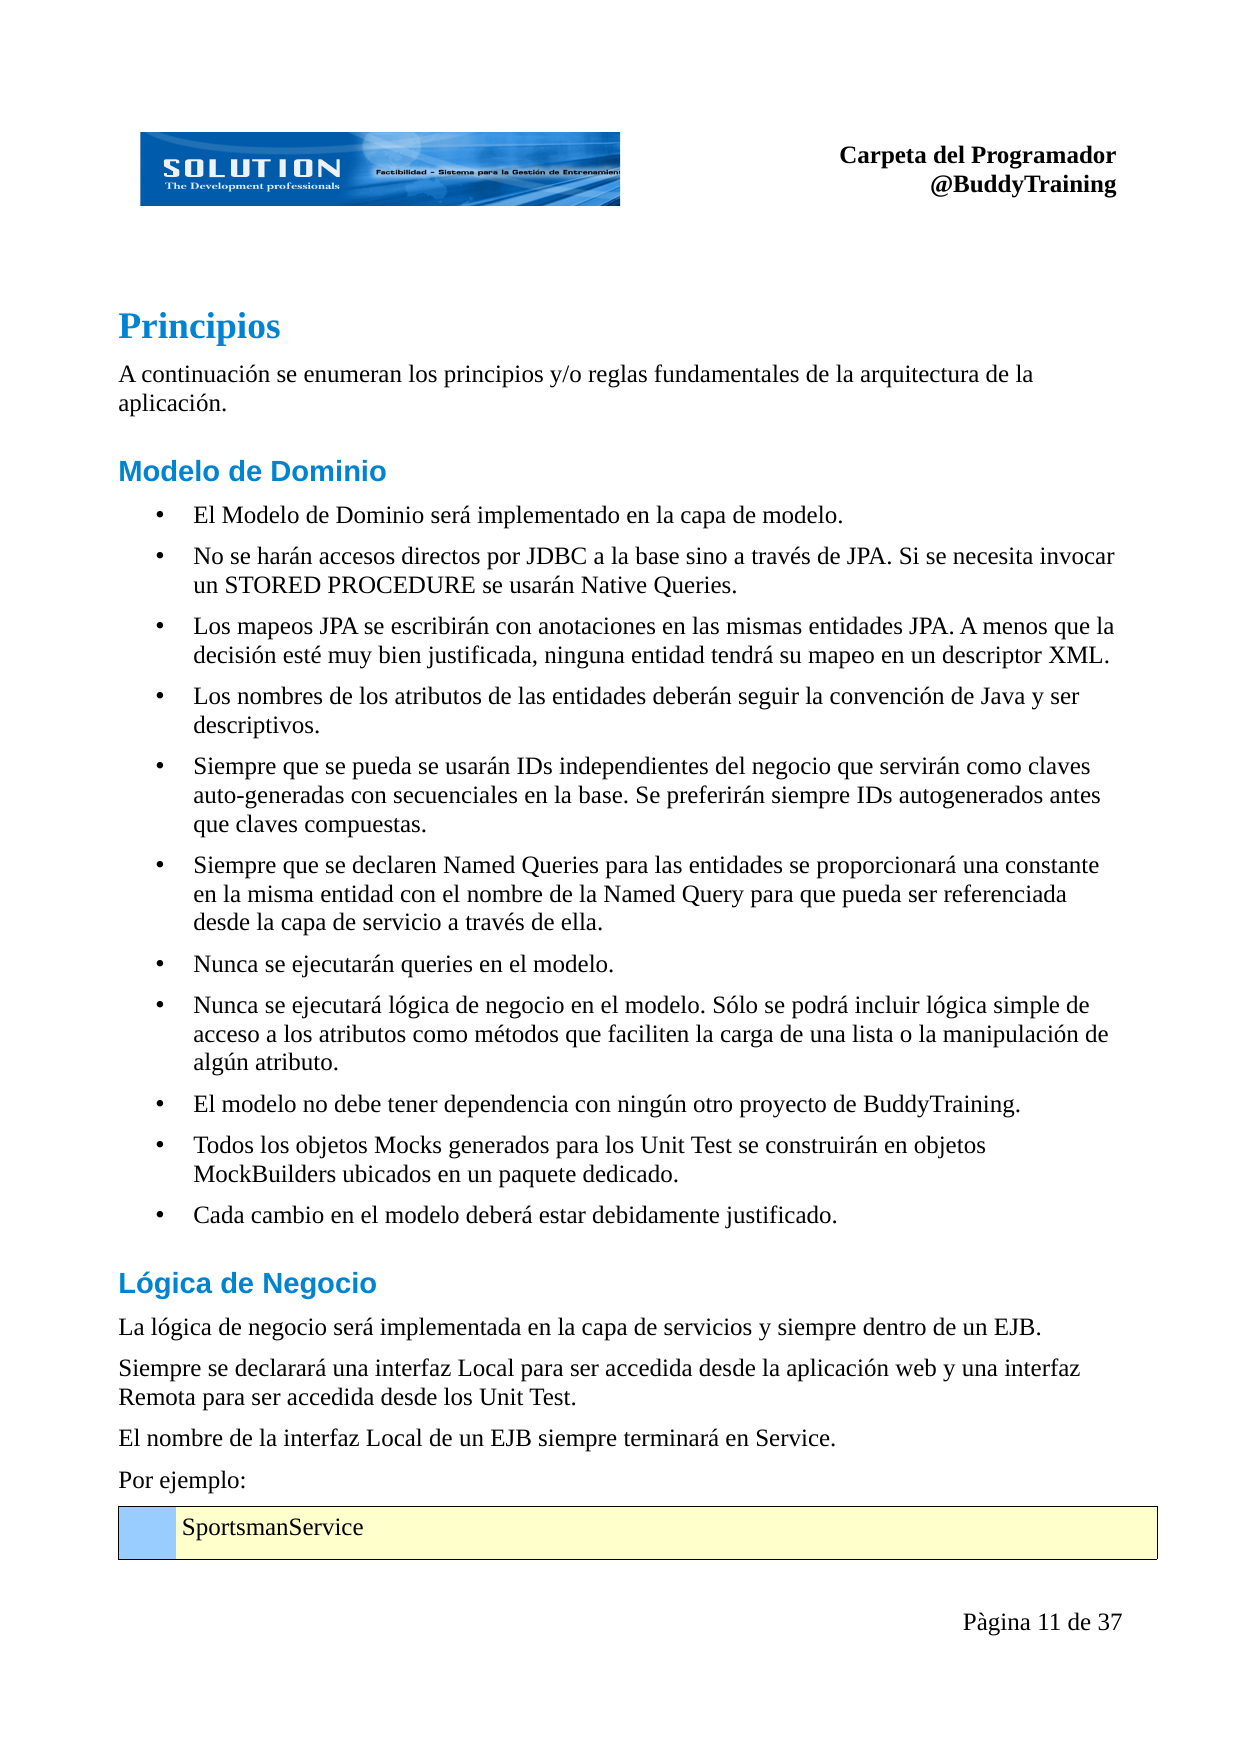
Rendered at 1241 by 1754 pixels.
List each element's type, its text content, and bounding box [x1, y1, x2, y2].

text Por ejemplo: [118, 1465, 1122, 1493]
list Los nombres de los atributos de las entidades deberán seguir la convención de Java y ser descriptivos. [156, 681, 1122, 739]
list Nunca se ejecutará lógica de negocio en el modelo. Sólo se podrá incluir lógica simple de acceso a los atributos como métodos que faciliten la carga de una lista o la manipulación de algún atributo. [156, 990, 1122, 1076]
list Cada cambio en el modelo deberá estar debidamente justificado. [156, 1200, 1122, 1229]
table_header SportsmanService [176, 1507, 1157, 1559]
list Siempre que se declaren Named Queries para las entidades se proporcionará una constante en la misma entidad con el nombre de la Named Query para que pueda ser referenciada desde la capa de servicio a través de ella. [156, 850, 1122, 936]
list El modelo no debe tener dependencia con ningún otro proyecto de BuddyTraining. [156, 1089, 1122, 1117]
text A continuación se enumeran los principios y/o reglas fundamentales de la arquitectura de la aplicación. [118, 359, 1122, 416]
list El Modelo de Dominio será implementado en la capa de modelo. [156, 500, 1122, 529]
list No se harán accesos directos por JDBC a la base sino a través de JPA. Si se necesita invocar un STORED PROCEDURE se usarán Native Queries. [156, 541, 1122, 599]
text La lógica de negocio será implementada en la capa de servicios y siempre dentro de un EJB. [118, 1312, 1122, 1341]
list Siempre que se pueda se usarán IDs independientes del negocio que servirán como claves auto-generadas con secuenciales en la base. Se preferirán siempre IDs autogenerados antes que claves compuestas. [156, 751, 1122, 837]
list Nunca se ejecutarán queries en el modelo. [156, 949, 1122, 977]
subtitle Lógica de Negocio [118, 1266, 1122, 1300]
subtitle Modelo de Dominio [118, 454, 1122, 487]
text El nombre de la interfaz Local de un EJB siempre terminará en Service. [118, 1423, 1122, 1452]
list Todos los objetos Mocks generados para los Unit Test se construirán en objetos MockBuilders ubicados en un paquete dedicado. [156, 1130, 1122, 1187]
text Siempre se declarará una interfaz Local para ser accedida desde la aplicación web y una interfaz Remota para ser accedida desde los Unit Test. [118, 1353, 1122, 1411]
table_header [119, 1507, 176, 1559]
subtitle Principios [118, 303, 1122, 346]
list Los mapeos JPA se escribirán con anotaciones en las mismas entidades JPA. A menos que la decisión esté muy bien justificada, ninguna entidad tendrá su mapeo en un descriptor XML. [156, 611, 1122, 669]
picture [140, 132, 621, 206]
